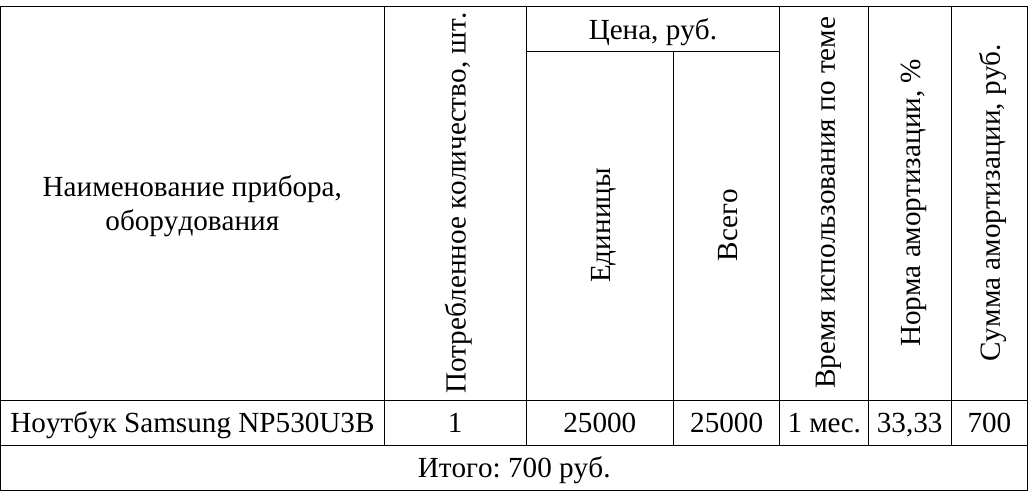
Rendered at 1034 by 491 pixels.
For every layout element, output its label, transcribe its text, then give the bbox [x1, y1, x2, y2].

table_cell 33,33 [869, 401, 951, 444]
table_cell Ноутбук Samsung NP530U3B [1, 401, 384, 444]
table_cell Всего [674, 52, 779, 399]
table_cell 1 мес. [780, 401, 868, 444]
table_header Норма амортизации, % [869, 7, 951, 399]
table_cell Единицы [527, 52, 673, 399]
table_cell 25000 [674, 401, 779, 444]
table_header Цена, руб. [527, 7, 779, 51]
table_header Наименование прибора, оборудования [1, 7, 384, 399]
table_cell Итого: 700 руб. [1, 446, 1027, 490]
table_cell 25000 [527, 401, 673, 444]
table_header Сумма амортизации, руб. [952, 7, 1027, 399]
table_header Время использования по теме [780, 7, 868, 399]
table_cell 1 [385, 401, 526, 444]
table_header Потребленное количество, шт. [385, 7, 526, 399]
table_cell 700 [952, 401, 1027, 444]
